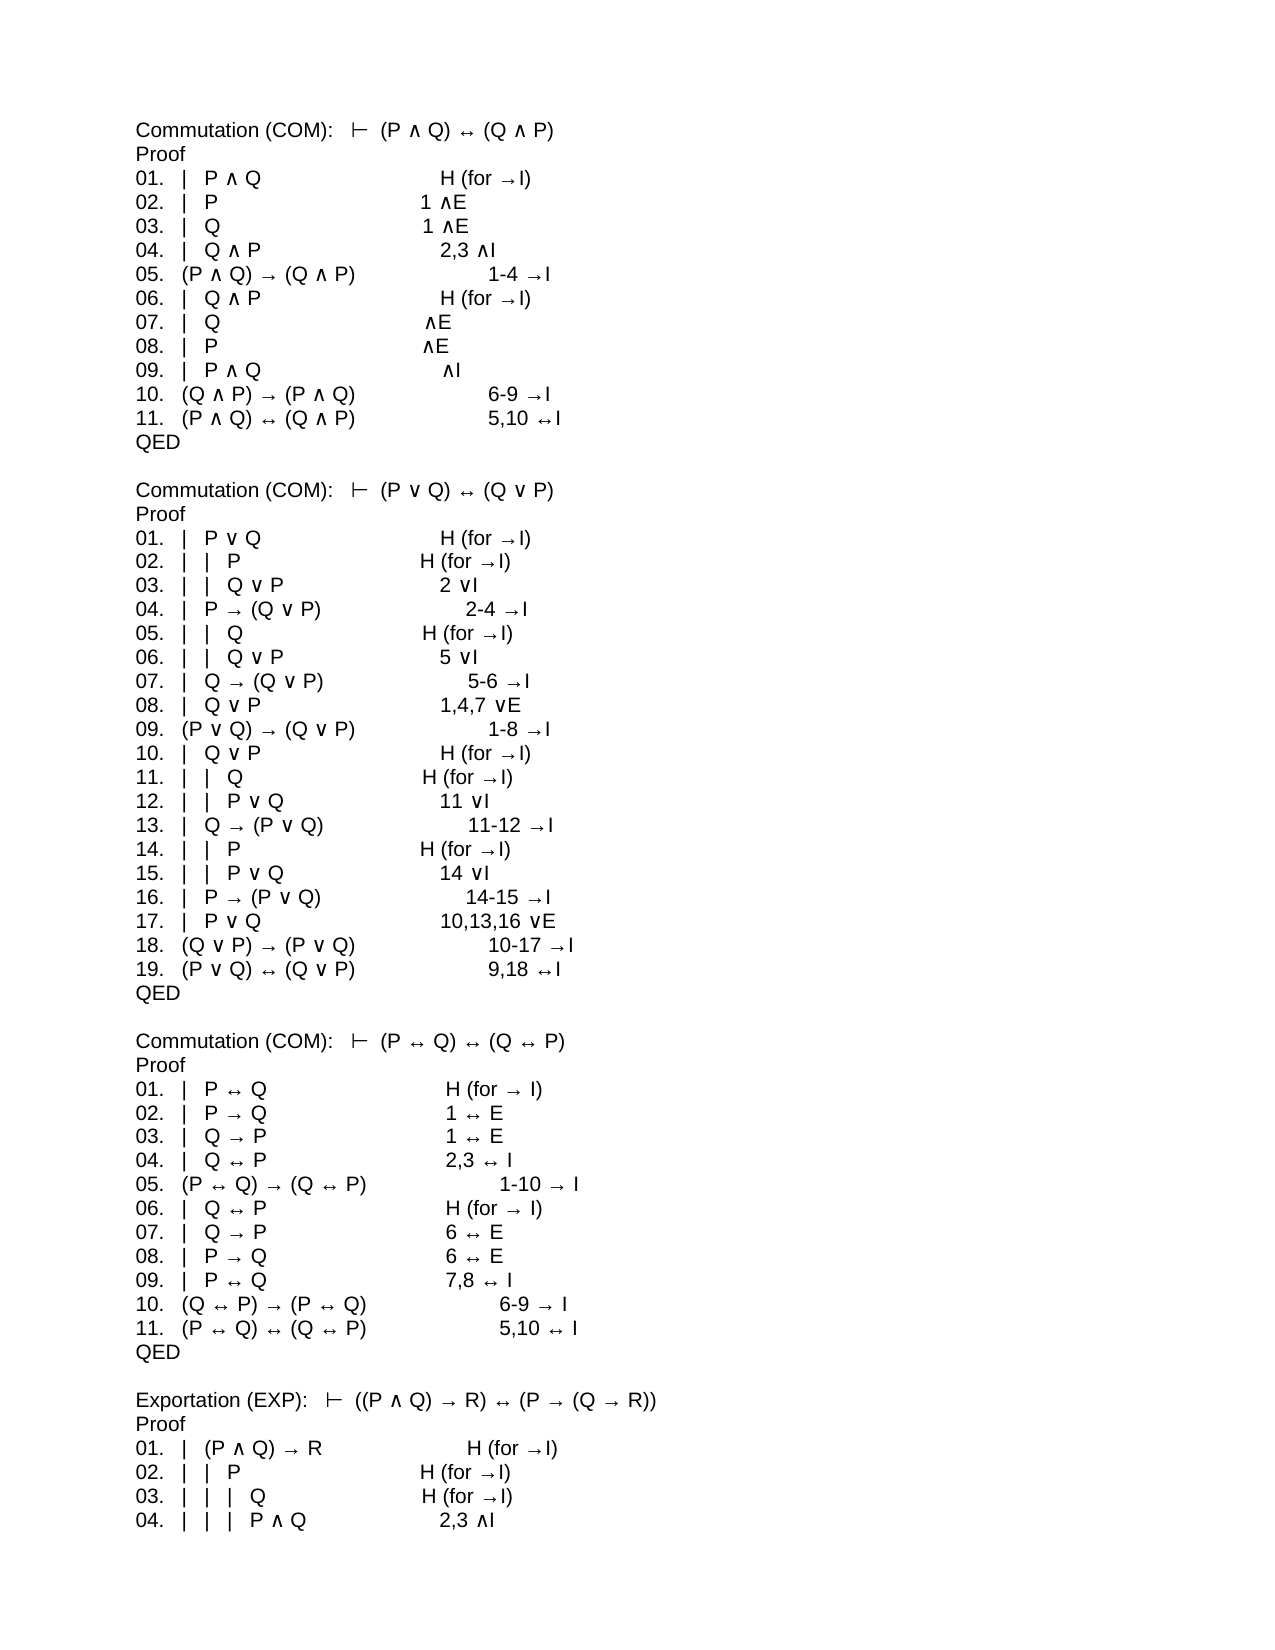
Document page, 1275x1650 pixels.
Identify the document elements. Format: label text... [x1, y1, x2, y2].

text 13. | Q → (P ∨ Q) 11-12 →I [118, 813, 1157, 837]
text 09. (P ∨ Q) → (Q ∨ P) 1-8 →I [118, 717, 1157, 741]
text 08. | Q ∨ P 1,4,7 ∨E [118, 693, 1157, 717]
text 17. | P ∨ Q 10,13,16 ∨E [118, 909, 1157, 933]
text 08. | P → Q 6 ↔ E [118, 1244, 1157, 1268]
text 07. | Q → P 6 ↔ E [118, 1220, 1157, 1244]
text 09. | P ∧ Q ∧I [118, 358, 1157, 382]
text 11. (P ∧ Q) ↔ (Q ∧ P) 5,10 ↔I [118, 406, 1157, 429]
text 01. | (P ∧ Q) → R H (for →I) [118, 1436, 1157, 1460]
text 02. | | P H (for →I) [118, 549, 1157, 573]
text 01. | P ∨ Q H (for →I) [118, 525, 1157, 549]
text 02. | P → Q 1 ↔ E [118, 1100, 1157, 1124]
text 06. | Q ↔ P H (for → I) [118, 1196, 1157, 1220]
text 04. | P → (Q ∨ P) 2-4 →I [118, 597, 1157, 621]
text QED [118, 1340, 1157, 1364]
text 05. (P ∧ Q) → (Q ∧ P) 1-4 →I [118, 262, 1157, 286]
text 01. | P ∧ Q H (for →I) [118, 166, 1157, 190]
text 04. | Q ↔ P 2,3 ↔ I [118, 1148, 1157, 1172]
text 02. | | P H (for →I) [118, 1460, 1157, 1484]
text Commutation (COM): ⊢ (P ↔ Q) ↔ (Q ↔ P) [118, 1028, 1157, 1052]
text 03. | Q 1 ∧E [118, 214, 1157, 238]
text Exportation (EXP): ⊢ ((P ∧ Q) → R) ↔ (P → (Q → R)) [118, 1388, 1157, 1412]
text 03. | | Q ∨ P 2 ∨I [118, 573, 1157, 597]
text 08. | P ∧E [118, 334, 1157, 358]
text 11. | | Q H (for →I) [118, 765, 1157, 789]
text 11. (P ↔ Q) ↔ (Q ↔ P) 5,10 ↔ I [118, 1316, 1157, 1340]
text 09. | P ↔ Q 7,8 ↔ I [118, 1268, 1157, 1292]
text Proof [118, 1052, 1157, 1076]
text 10. (Q ∧ P) → (P ∧ Q) 6-9 →I [118, 382, 1157, 406]
text 02. | P 1 ∧E [118, 190, 1157, 214]
text 10. (Q ↔ P) → (P ↔ Q) 6-9 → I [118, 1292, 1157, 1316]
text 18. (Q ∨ P) → (P ∨ Q) 10-17 →I [118, 933, 1157, 957]
text 04. | | | P ∧ Q 2,3 ∧I [118, 1508, 1157, 1532]
text 05. (P ↔ Q) → (Q ↔ P) 1-10 → I [118, 1172, 1157, 1196]
text 07. | Q ∧E [118, 310, 1157, 334]
text 19. (P ∨ Q) ↔ (Q ∨ P) 9,18 ↔I [118, 957, 1157, 981]
text 10. | Q ∨ P H (for →I) [118, 741, 1157, 765]
text 06. | | Q ∨ P 5 ∨I [118, 645, 1157, 669]
text 01. | P ↔ Q H (for → I) [118, 1076, 1157, 1100]
text Proof [118, 142, 1157, 166]
text Proof [118, 1412, 1157, 1436]
text 04. | Q ∧ P 2,3 ∧I [118, 238, 1157, 262]
text 06. | Q ∧ P H (for →I) [118, 286, 1157, 310]
text 03. | Q → P 1 ↔ E [118, 1124, 1157, 1148]
text 15. | | P ∨ Q 14 ∨I [118, 861, 1157, 885]
text 05. | | Q H (for →I) [118, 621, 1157, 645]
text 03. | | | Q H (for →I) [118, 1484, 1157, 1508]
text Commutation (COM): ⊢ (P ∨ Q) ↔ (Q ∨ P) [118, 477, 1157, 501]
text Proof [118, 501, 1157, 525]
text 14. | | P H (for →I) [118, 837, 1157, 861]
text QED [118, 429, 1157, 453]
text QED [118, 981, 1157, 1004]
text 07. | Q → (Q ∨ P) 5-6 →I [118, 669, 1157, 693]
text Commutation (COM): ⊢ (P ∧ Q) ↔ (Q ∧ P) [118, 118, 1157, 142]
text 12. | | P ∨ Q 11 ∨I [118, 789, 1157, 813]
text 16. | P → (P ∨ Q) 14-15 →I [118, 885, 1157, 909]
